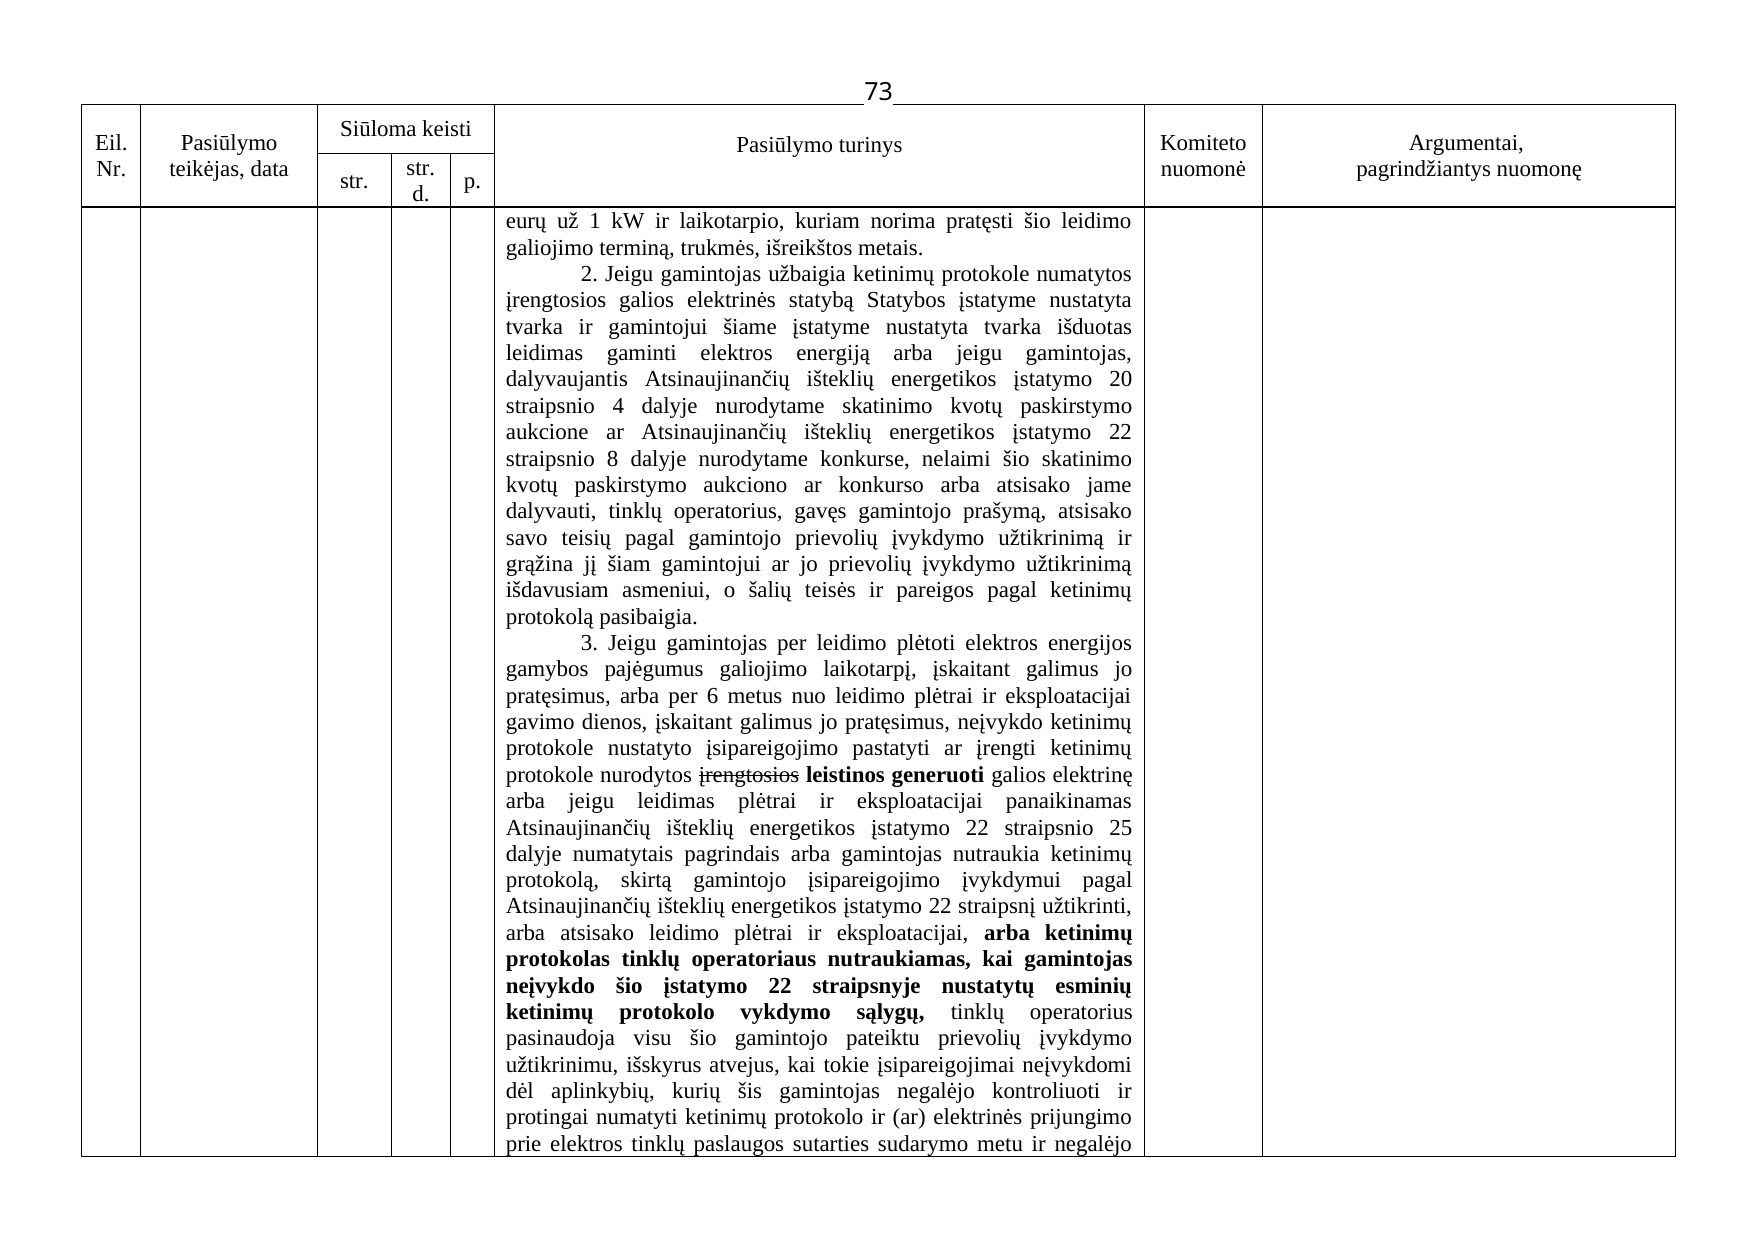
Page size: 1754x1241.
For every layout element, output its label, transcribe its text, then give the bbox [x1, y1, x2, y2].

table_header Pasiūlymo turinys [495, 105, 1144, 206]
table_cell str. [318, 154, 391, 206]
table_cell [451, 208, 494, 1156]
table_header Pasiūlymo teikėjas, data [141, 105, 317, 206]
table_cell p. [451, 154, 494, 206]
table_cell [318, 208, 391, 1156]
table_cell [141, 208, 317, 1156]
table_cell str. d. [392, 154, 450, 206]
table_cell [392, 208, 450, 1156]
table_header Siūloma keisti [318, 105, 494, 153]
table_cell [82, 208, 140, 1156]
table_header Komiteto nuomonė [1145, 105, 1262, 206]
table_cell [1263, 208, 1675, 1156]
table_header Eil. Nr. [82, 105, 140, 206]
table_cell [1145, 208, 1262, 1156]
table_cell eurų už 1 kW ir laikotarpio, kuriam norima pratęsti šio leidimo galiojimo terminą, trukmės, išreikštos metais. 2. Jeigu gamintojas užbaigia ketinimų protokole numatytos įrengtosios galios elektrinės statybą Statybos įstatyme nustatyta tvarka ir gamintojui šiame įstatyme nustatyta tvarka išduotas leidimas gaminti elektros energiją arba jeigu gamintojas, dalyvaujantis Atsinaujinančių išteklių energetikos įstatymo 20 straipsnio 4 dalyje nurodytame skatinimo kvotų paskirstymo aukcione ar Atsinaujinančių išteklių energetikos įstatymo 22 straipsnio 8 dalyje nurodytame konkurse, nelaimi šio skatinimo kvotų paskirstymo aukciono ar konkurso arba atsisako jame dalyvauti, tinklų operatorius, gavęs gamintojo prašymą, atsisako savo teisių pagal gamintojo prievolių įvykdymo užtikrinimą ir grąžina jį šiam gamintojui ar jo prievolių įvykdymo užtikrinimą išdavusiam asmeniui, o šalių teisės ir pareigos pagal ketinimų protokolą pasibaigia. 3. Jeigu gamintojas per leidimo plėtoti elektros energijos gamybos pajėgumus galiojimo laikotarpį, įskaitant galimus jo pratęsimus, arba per 6 metus nuo leidimo plėtrai ir eksploatacijai gavimo dienos, įskaitant galimus jo pratęsimus, neįvykdo ketinimų protokole nustatyto įsipareigojimo pastatyti ar įrengti ketinimų protokole nurodytos įrengtosios leistinos generuoti galios elektrinę arba jeigu leidimas plėtrai ir eksploatacijai panaikinamas Atsinaujinančių išteklių energetikos įstatymo 22 straipsnio 25 dalyje numatytais pagrindais arba gamintojas nutraukia ketinimų protokolą, skirtą gamintojo įsipareigojimo įvykdymui pagal Atsinaujinančių išteklių energetikos įstatymo 22 straipsnį užtikrinti, arba atsisako leidimo plėtrai ir eksploatacijai, arba ketinimų protokolas tinklų operatoriaus nutraukiamas, kai gamintojas neįvykdo šio įstatymo 22 straipsnyje nustatytų esminių ketinimų protokolo vykdymo sąlygų, tinklų operatorius pasinaudoja visu šio gamintojo pateiktu prievolių įvykdymo užtikrinimu, išskyrus atvejus, kai tokie įsipareigojimai neįvykdomi dėl aplinkybių, kurių šis gamintojas negalėjo kontroliuoti ir protingai numatyti ketinimų protokolo ir (ar) elektrinės prijungimo prie elektros tinklų paslaugos sutarties sudarymo metu ir negalėjo [495, 208, 1144, 1156]
table_header Argumentai, pagrindžiantys nuomonę [1263, 105, 1675, 206]
